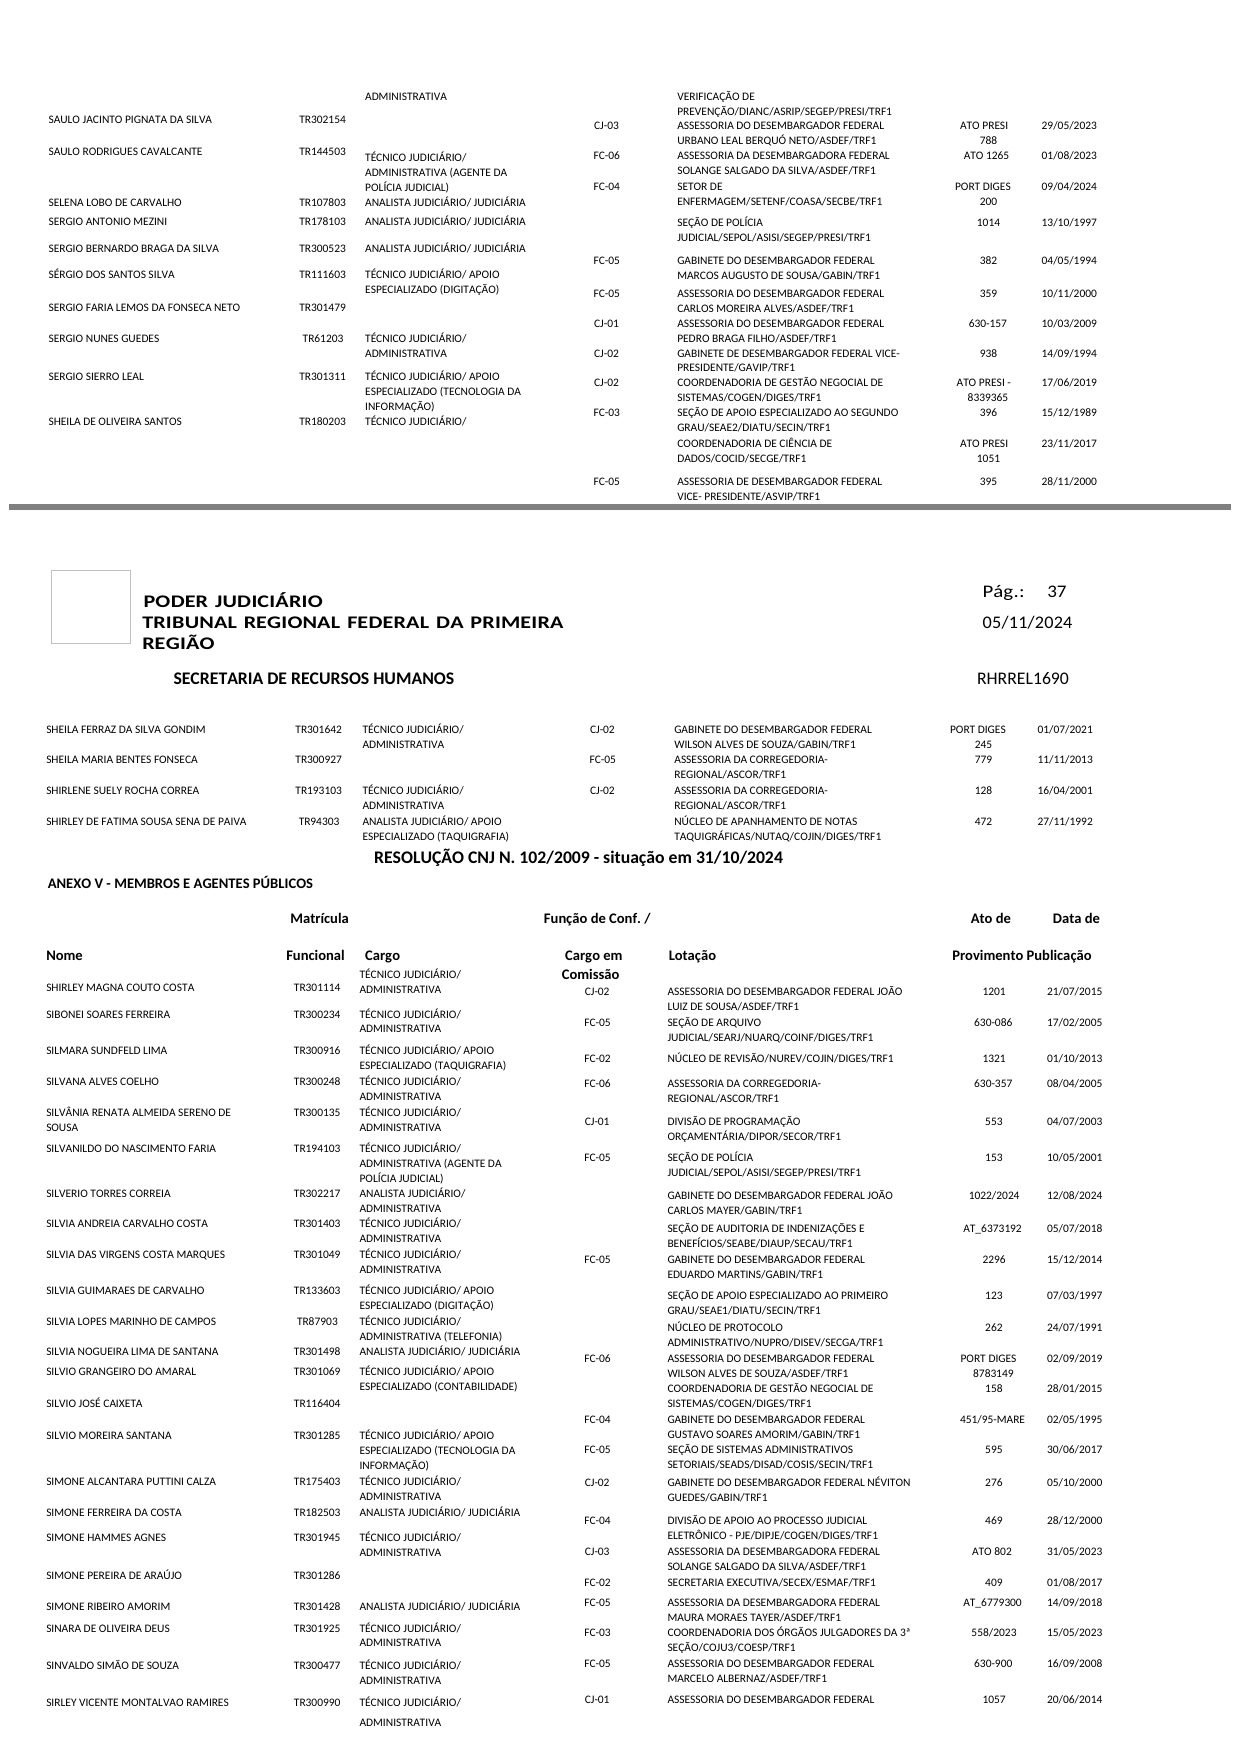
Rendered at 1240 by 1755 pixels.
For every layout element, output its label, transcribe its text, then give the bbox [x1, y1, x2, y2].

table_cell ASSESSORIA DO DESEMBARGADOR FEDERAL URBANO LEAL BERQUÓ NETO/ASDEF/TRF1 [677, 119, 955, 148]
table_cell TÉCNICO JUDICIÁRIO/ ADMINISTRATIVA (AGENTE DA POLÍCIA JUDICIAL) [359, 1142, 545, 1186]
table_cell 17/06/2019 [1041, 376, 1106, 405]
table_cell 382 [955, 254, 1041, 286]
table_cell ATO 1265 [955, 148, 1041, 179]
table_cell TÉCNICO JUDICIÁRIO/ APOIO ESPECIALIZADO (TECNOLOGIA DA INFORMAÇÃO) [365, 369, 550, 414]
table_cell 28/01/2015 [1047, 1381, 1111, 1413]
table_cell TR300234 [286, 1007, 359, 1043]
table_cell CJ-02 [571, 376, 677, 405]
table_cell ANALISTA JUDICIÁRIO/ JUDICIÁRIA [359, 1344, 545, 1364]
table_cell TÉCNICO JUDICIÁRIO/ ADMINISTRATIVA [365, 332, 550, 369]
table_cell 21/07/2015 [1047, 984, 1111, 1016]
table_cell [359, 1568, 545, 1599]
table_cell TR301069 [286, 1364, 359, 1397]
table_cell FC-03 [571, 405, 677, 436]
table_cell SHEILA MARIA BENTES FONSECA [46, 752, 295, 783]
table_cell 10/03/2009 [1041, 316, 1106, 346]
table_cell TÉCNICO JUDICIÁRIO/ APOIO ESPECIALIZADO (DIGITAÇÃO) [359, 1283, 545, 1314]
table_cell FC-05 [562, 1656, 667, 1692]
table_cell SILVANILDO DO NASCIMENTO FARIA [46, 1142, 286, 1186]
table_cell [562, 1381, 667, 1413]
table_cell SIMONE ALCANTARA PUTTINI CALZA [46, 1474, 286, 1506]
table_header [46, 932, 553, 1715]
table_cell 276 [952, 1475, 1047, 1513]
table_cell 1057 [952, 1693, 1047, 1715]
table_cell ANALISTA JUDICIÁRIO/ ADMINISTRATIVA [359, 1186, 545, 1216]
table_cell TR300135 [286, 1106, 359, 1142]
table_cell FC-02 [562, 1576, 667, 1595]
table_cell SIMONE FERREIRA DA COSTA [46, 1506, 286, 1530]
table_cell [571, 89, 677, 119]
table_cell PORT DIGES 200 [955, 180, 1041, 216]
table_cell ANALISTA JUDICIÁRIO/ JUDICIÁRIA [365, 241, 550, 267]
table_cell 16/04/2001 [1037, 784, 1094, 815]
table_cell GABINETE DO DESEMBARGADOR FEDERAL GUSTAVO SOARES AMORIM/GABIN/TRF1 [667, 1413, 952, 1442]
table_cell SIBONEI SOARES FERREIRA [46, 1007, 286, 1043]
table_cell CJ-02 [571, 346, 677, 376]
table_cell GABINETE DO DESEMBARGADOR FEDERAL NÉVITON GUEDES/GABIN/TRF1 [667, 1475, 952, 1513]
table_cell ANALISTA JUDICIÁRIO/ JUDICIÁRIA [359, 1600, 545, 1621]
table_cell TR301945 [286, 1530, 359, 1568]
table_cell 16/09/2008 [1047, 1656, 1111, 1692]
table_cell 2296 [952, 1253, 1047, 1289]
table_header [48, 89, 561, 504]
table_cell TR302154 [291, 113, 365, 144]
table_cell AT_6373192 [952, 1221, 1047, 1252]
table_cell 553 [952, 1114, 1047, 1150]
table_cell ASSESSORIA DO DESEMBARGADOR FEDERAL WILSON ALVES DE SOUZA/ASDEF/TRF1 [667, 1352, 952, 1381]
table_cell COORDENADORIA DE GESTÃO NEGOCIAL DE SISTEMAS/COGEN/DIGES/TRF1 [667, 1381, 952, 1413]
table_cell 451/95-MARE [952, 1413, 1047, 1442]
table_cell TR61203 [291, 332, 365, 369]
table_cell 07/03/1997 [1047, 1289, 1111, 1320]
table_cell DIVISÃO DE PROGRAMAÇÃO ORÇAMENTÁRIA/DIPOR/SECOR/TRF1 [667, 1114, 952, 1150]
table_cell 15/05/2023 [1047, 1625, 1111, 1656]
table_cell 472 [947, 815, 1037, 846]
table_cell FC-05 [589, 752, 674, 783]
table_cell [291, 89, 365, 113]
table_cell COORDENADORIA DOS ÓRGÃOS JULGADORES DA 3ª SEÇÃO/COJU3/COESP/TRF1 [667, 1625, 952, 1656]
table_cell 17/02/2005 [1047, 1016, 1111, 1052]
table_cell 05/07/2018 [1047, 1221, 1111, 1252]
table_cell 27/11/1992 [1037, 815, 1094, 846]
table_cell 1321 [952, 1052, 1047, 1076]
table_cell 779 [947, 752, 1037, 783]
table_cell TÉCNICO JUDICIÁRIO/ ADMINISTRATIVA (TELEFONIA) [359, 1315, 545, 1344]
table_cell SERGIO FARIA LEMOS DA FONSECA NETO [48, 300, 291, 332]
table_cell NÚCLEO DE REVISÃO/NUREV/COJIN/DIGES/TRF1 [667, 1052, 952, 1076]
table_cell 630-900 [952, 1656, 1047, 1692]
table_cell ASSESSORIA DA CORREGEDORIA- REGIONAL/ASCOR/TRF1 [667, 1076, 952, 1114]
table_cell ASSESSORIA DE DESEMBARGADOR FEDERAL VICE- PRESIDENTE/ASVIP/TRF1 [677, 474, 955, 504]
table_cell [365, 300, 550, 332]
table_cell 01/10/2013 [1047, 1052, 1111, 1076]
table_cell TR300248 [286, 1074, 359, 1106]
table_cell TR111603 [291, 267, 365, 300]
table_cell SERGIO NUNES GUEDES [48, 332, 291, 369]
table_cell 29/05/2023 [1041, 119, 1106, 148]
table_cell 359 [955, 286, 1041, 316]
table_cell 128 [947, 784, 1037, 815]
table_cell 595 [952, 1443, 1047, 1475]
table_cell CJ-03 [562, 1544, 667, 1576]
table_header Lotação [667, 947, 952, 984]
table_cell TR175403 [286, 1474, 359, 1506]
table_cell ATO PRESI 1051 [955, 436, 1041, 474]
table_cell TR194103 [286, 1142, 359, 1186]
table_cell SILVERIO TORRES CORREIA [46, 1186, 286, 1216]
table_cell 395 [955, 474, 1041, 504]
table_cell [571, 216, 677, 253]
table_cell TR107803 [291, 195, 365, 215]
table_cell SEÇÃO DE POLÍCIA JUDICIAL/SEPOL/ASISI/SEGEP/PRESI/TRF1 [677, 216, 955, 253]
table_cell PORT DIGES 8783149 [952, 1352, 1047, 1381]
table_cell SEÇÃO DE ARQUIVO JUDICIAL/SEARJ/NUARQ/COINF/DIGES/TRF1 [667, 1016, 952, 1052]
table_cell TR300916 [286, 1043, 359, 1074]
table_cell 558/2023 [952, 1625, 1047, 1656]
table_cell SIMONE PEREIRA DE ARAÚJO [46, 1568, 286, 1599]
table_cell TÉCNICO JUDICIÁRIO/ APOIO ESPECIALIZADO (TAQUIGRAFIA) [359, 1043, 545, 1074]
table_cell SILVIA LOPES MARINHO DE CAMPOS [46, 1315, 286, 1344]
table_cell 14/09/1994 [1041, 346, 1106, 376]
table_cell ADMINISTRATIVA [365, 89, 550, 113]
table_cell ANALISTA JUDICIÁRIO/ JUDICIÁRIA [365, 215, 550, 241]
table_cell 02/09/2019 [1047, 1352, 1111, 1381]
table_cell TÉCNICO JUDICIÁRIO/ ADMINISTRATIVA [359, 1530, 545, 1568]
table_cell TR301311 [291, 369, 365, 414]
table_cell TÉCNICO JUDICIÁRIO/ ADMINISTRATIVA [359, 1216, 545, 1247]
table_cell CJ-01 [571, 316, 677, 346]
table_cell 396 [955, 405, 1041, 436]
table_cell SHEILA DE OLIVEIRA SANTOS [48, 414, 291, 429]
table_cell AT_6779300 [952, 1595, 1047, 1625]
table_cell CJ-02 [562, 984, 667, 1016]
table_cell [562, 1320, 667, 1352]
table_cell NÚCLEO DE APANHAMENTO DE NOTAS TAQUIGRÁFICAS/NUTAQ/COJIN/DIGES/TRF1 [674, 815, 947, 846]
table_cell 938 [955, 346, 1041, 376]
table_cell TÉCNICO JUDICIÁRIO/ ADMINISTRATIVA [359, 1074, 545, 1106]
text Matrícula Função de Conf. / Ato de Data de [46, 901, 1100, 929]
table_cell 10/05/2001 [1047, 1150, 1111, 1188]
table_cell SERGIO SIERRO LEAL [48, 369, 291, 414]
table_cell TR133603 [286, 1283, 359, 1314]
table_cell [359, 1397, 545, 1428]
table_cell TR301049 [286, 1247, 359, 1283]
table_cell TR180203 [291, 414, 365, 429]
table_cell 31/05/2023 [1047, 1544, 1111, 1576]
table_cell 153 [952, 1150, 1047, 1188]
table_cell ASSESSORIA DA DESEMBARGADORA FEDERAL SOLANGE SALGADO DA SILVA/ASDEF/TRF1 [667, 1544, 952, 1576]
table_cell SILVIO JOSÉ CAIXETA [46, 1397, 286, 1428]
table_cell FC-03 [562, 1625, 667, 1656]
table_cell SINARA DE OLIVEIRA DEUS [46, 1621, 286, 1659]
table_cell FC-04 [571, 180, 677, 216]
table_cell ATO 802 [952, 1544, 1047, 1576]
table_cell SHIRLEY DE FATIMA SOUSA SENA DE PAIVA [46, 815, 295, 846]
table_cell TR193103 [295, 784, 362, 815]
table_cell TR302217 [286, 1186, 359, 1216]
table_cell SILVIA GUIMARAES DE CARVALHO [46, 1283, 286, 1314]
table_cell CJ-02 [589, 784, 674, 815]
table_cell 09/04/2024 [1041, 180, 1106, 216]
table_cell 28/11/2000 [1041, 474, 1106, 504]
table_cell SELENA LOBO DE CARVALHO [48, 195, 291, 215]
table_cell 04/05/1994 [1041, 254, 1106, 286]
table_cell GABINETE DE DESEMBARGADOR FEDERAL VICE- PRESIDENTE/GAVIP/TRF1 [677, 346, 955, 376]
table_cell [1041, 89, 1106, 119]
table_header SHEILA FERRAZ DA SILVA GONDIM [46, 722, 295, 752]
table_cell 10/11/2000 [1041, 286, 1106, 316]
table_cell TÉCNICO JUDICIÁRIO/ [365, 414, 550, 429]
table_cell SILVIO MOREIRA SANTANA [46, 1428, 286, 1474]
table_cell TR182503 [286, 1506, 359, 1530]
table_cell 123 [952, 1289, 1047, 1320]
table_cell ASSESSORIA DO DESEMBARGADOR FEDERAL JOÃO LUIZ DE SOUSA/ASDEF/TRF1 [667, 984, 952, 1016]
table_cell TÉCNICO JUDICIÁRIO/ ADMINISTRATIVA [359, 1247, 545, 1283]
table_header TR301642 [295, 722, 362, 752]
table_cell SIMONE HAMMES AGNES [46, 1530, 286, 1568]
table_cell GABINETE DO DESEMBARGADOR FEDERAL MARCOS AUGUSTO DE SOUSA/GABIN/TRF1 [677, 254, 955, 286]
table_cell ASSESSORIA DA CORREGEDORIA- REGIONAL/ASCOR/TRF1 [674, 752, 947, 783]
table_cell TÉCNICO JUDICIÁRIO/ APOIO ESPECIALIZADO (DIGITAÇÃO) [365, 267, 550, 300]
table_cell 24/07/1991 [1047, 1320, 1111, 1352]
table_cell ASSESSORIA DO DESEMBARGADOR FEDERAL PEDRO BRAGA FILHO/ASDEF/TRF1 [677, 316, 955, 346]
table_cell 262 [952, 1320, 1047, 1352]
table_cell SAULO RODRIGUES CAVALCANTE [48, 144, 291, 195]
table_cell FC-06 [571, 148, 677, 179]
table_cell ASSESSORIA DA CORREGEDORIA- REGIONAL/ASCOR/TRF1 [674, 784, 947, 815]
table_cell ANALISTA JUDICIÁRIO/ JUDICIÁRIA [365, 195, 550, 215]
table_header PORT DIGES 245 [947, 722, 1037, 752]
table_cell ATO PRESI - 8339365 [955, 376, 1041, 405]
table_cell SEÇÃO DE APOIO ESPECIALIZADO AO PRIMEIRO GRAU/SEAE1/DIATU/SECIN/TRF1 [667, 1289, 952, 1320]
table_cell 01/08/2023 [1041, 148, 1106, 179]
table_cell FC-05 [562, 1443, 667, 1475]
table_cell TR94303 [295, 815, 362, 846]
table_cell CJ-01 [562, 1114, 667, 1150]
table_cell TÉCNICO JUDICIÁRIO/ [359, 1695, 545, 1715]
table_cell ASSESSORIA DO DESEMBARGADOR FEDERAL CARLOS MOREIRA ALVES/ASDEF/TRF1 [677, 286, 955, 316]
table_cell SILMARA SUNDFELD LIMA [46, 1043, 286, 1074]
table_cell ASSESSORIA DA DESEMBARGADORA FEDERAL SOLANGE SALGADO DA SILVA/ASDEF/TRF1 [677, 148, 955, 179]
table_header Cargo [359, 947, 545, 968]
table_cell TÉCNICO JUDICIÁRIO/ APOIO ESPECIALIZADO (CONTABILIDADE) [359, 1364, 545, 1397]
table_header 01/07/2021 [1037, 722, 1094, 752]
table_cell 13/10/1997 [1041, 216, 1106, 253]
subtitle ANEXO V - MEMBROS E AGENTES PÚBLICOS [48, 875, 1100, 892]
table_cell CJ-01 [562, 1693, 667, 1715]
table_cell FC-05 [571, 286, 677, 316]
table_cell SEÇÃO DE AUDITORIA DE INDENIZAÇÕES E BENEFÍCIOS/SEABE/DIAUP/SECAU/TRF1 [667, 1221, 952, 1252]
table_cell TR301285 [286, 1428, 359, 1474]
table_cell FC-04 [562, 1513, 667, 1544]
text RESOLUÇÃO CNJ N. 102/2009 - situação em 31/10/2024 [79, 846, 1078, 868]
table_cell 02/05/1995 [1047, 1413, 1111, 1442]
table_cell 1014 [955, 216, 1041, 253]
table_cell GABINETE DO DESEMBARGADOR FEDERAL JOÃO CARLOS MAYER/GABIN/TRF1 [667, 1188, 952, 1221]
table_cell [955, 89, 1041, 119]
table_cell FC-05 [571, 254, 677, 286]
table_cell TÉCNICO JUDICIÁRIO/ ADMINISTRATIVA (AGENTE DA POLÍCIA JUDICIAL) [365, 144, 550, 195]
table_cell 1022/2024 [952, 1188, 1047, 1221]
table_cell 12/08/2024 [1047, 1188, 1111, 1221]
table_cell SEÇÃO DE APOIO ESPECIALIZADO AO SEGUNDO GRAU/SEAE2/DIATU/SECIN/TRF1 [677, 405, 955, 436]
table_cell FC-05 [562, 1253, 667, 1289]
table_cell SAULO JACINTO PIGNATA DA SILVA [48, 113, 291, 144]
table_header TÉCNICO JUDICIÁRIO/ ADMINISTRATIVA [362, 722, 589, 752]
table_cell SÉRGIO DOS SANTOS SILVA [48, 267, 291, 300]
table_cell SILVIA NOGUEIRA LIMA DE SANTANA [46, 1344, 286, 1364]
table_cell SHIRLEY MAGNA COUTO COSTA [46, 968, 286, 1007]
table_cell TR144503 [291, 144, 365, 195]
table_cell 04/07/2003 [1047, 1114, 1111, 1150]
table_cell SILVIA DAS VIRGENS COSTA MARQUES [46, 1247, 286, 1283]
table_cell 08/04/2005 [1047, 1076, 1111, 1114]
table_header GABINETE DO DESEMBARGADOR FEDERAL WILSON ALVES DE SOUZA/GABIN/TRF1 [674, 722, 947, 752]
table_header CJ-02 [589, 722, 674, 752]
table_cell 11/11/2013 [1037, 752, 1094, 783]
table_cell FC-02 [562, 1052, 667, 1076]
table_cell 409 [952, 1576, 1047, 1595]
table_cell TÉCNICO JUDICIÁRIO/ APOIO ESPECIALIZADO (TECNOLOGIA DA INFORMAÇÃO) [359, 1428, 545, 1474]
table_cell 1201 [952, 984, 1047, 1016]
table_cell TÉCNICO JUDICIÁRIO/ ADMINISTRATIVA [359, 1621, 545, 1659]
table_cell CJ-02 [562, 1475, 667, 1513]
table_cell FC-05 [571, 474, 677, 504]
table_cell TR116404 [286, 1397, 359, 1428]
table_cell 15/12/2014 [1047, 1253, 1111, 1289]
table_cell 15/12/1989 [1041, 405, 1106, 436]
table_cell TR301403 [286, 1216, 359, 1247]
table_header [553, 932, 1111, 1715]
table_cell 20/06/2014 [1047, 1693, 1111, 1715]
table_cell TÉCNICO JUDICIÁRIO/ ADMINISTRATIVA [359, 1474, 545, 1506]
table_cell SILVIA ANDREIA CARVALHO COSTA [46, 1216, 286, 1247]
table_cell [48, 89, 291, 113]
table_cell TR178103 [291, 215, 365, 241]
table_header Cargo em Comissão [562, 947, 667, 984]
table_cell FC-05 [562, 1150, 667, 1188]
table_cell SILVIO GRANGEIRO DO AMARAL [46, 1364, 286, 1397]
table_cell TR301479 [291, 300, 365, 332]
table_cell [365, 113, 550, 144]
table_cell TÉCNICO JUDICIÁRIO/ ADMINISTRATIVA [362, 784, 589, 815]
table_cell SIRLEY VICENTE MONTALVAO RAMIRES [46, 1695, 286, 1715]
table_cell TR300523 [291, 241, 365, 267]
table_cell TR301114 [286, 968, 359, 1007]
table_cell TR301286 [286, 1568, 359, 1599]
table_cell SINVALDO SIMÃO DE SOUZA [46, 1659, 286, 1695]
table_cell SECRETARIA EXECUTIVA/SECEX/ESMAF/TRF1 [667, 1576, 952, 1595]
table_cell [362, 752, 589, 783]
table_cell TÉCNICO JUDICIÁRIO/ ADMINISTRATIVA [359, 1106, 545, 1142]
table_cell SEÇÃO DE SISTEMAS ADMINISTRATIVOS SETORIAIS/SEADS/DISAD/COSIS/SECIN/TRF1 [667, 1443, 952, 1475]
table_cell SERGIO ANTONIO MEZINI [48, 215, 291, 241]
table_cell TR301498 [286, 1344, 359, 1364]
table_cell [571, 436, 677, 474]
table_cell 30/06/2017 [1047, 1443, 1111, 1475]
table_cell ATO PRESI 788 [955, 119, 1041, 148]
table_cell ASSESSORIA DO DESEMBARGADOR FEDERAL MARCELO ALBERNAZ/ASDEF/TRF1 [667, 1656, 952, 1692]
table_header Funcional [286, 947, 359, 968]
table_header Nome [46, 947, 286, 968]
table_cell FC-05 [562, 1595, 667, 1625]
table_cell 158 [952, 1381, 1047, 1413]
table_cell COORDENADORIA DE GESTÃO NEGOCIAL DE SISTEMAS/COGEN/DIGES/TRF1 [677, 376, 955, 405]
table_cell [562, 1221, 667, 1252]
table_cell TR300477 [286, 1659, 359, 1695]
table_header [561, 89, 1106, 504]
table_cell GABINETE DO DESEMBARGADOR FEDERAL EDUARDO MARTINS/GABIN/TRF1 [667, 1253, 952, 1289]
table_cell NÚCLEO DE PROTOCOLO ADMINISTRATIVO/NUPRO/DISEV/SECGA/TRF1 [667, 1320, 952, 1352]
table_cell TÉCNICO JUDICIÁRIO/ ADMINISTRATIVA [359, 968, 545, 1007]
table_cell ASSESSORIA DA DESEMBARGADORA FEDERAL MAURA MORAES TAYER/ASDEF/TRF1 [667, 1595, 952, 1625]
table_cell DIVISÃO DE APOIO AO PROCESSO JUDICIAL ELETRÔNICO - PJE/DIPJE/COGEN/DIGES/TRF1 [667, 1513, 952, 1544]
table_cell 14/09/2018 [1047, 1595, 1111, 1625]
table_cell 630-357 [952, 1076, 1047, 1114]
text SECRETARIA DE RECURSOS HUMANOS RHRREL1690 [46, 662, 1100, 690]
table_cell SILVÂNIA RENATA ALMEIDA SERENO DE SOUSA [46, 1106, 286, 1142]
table_cell TR87903 [286, 1315, 359, 1344]
table_cell SEÇÃO DE POLÍCIA JUDICIAL/SEPOL/ASISI/SEGEP/PRESI/TRF1 [667, 1150, 952, 1188]
table_header Provimento Publicação [952, 947, 1111, 984]
table_cell SIMONE RIBEIRO AMORIM [46, 1600, 286, 1621]
table_cell TR301925 [286, 1621, 359, 1659]
table_cell COORDENADORIA DE CIÊNCIA DE DADOS/COCID/SECGE/TRF1 [677, 436, 955, 474]
table_cell 01/08/2017 [1047, 1576, 1111, 1595]
table_cell SILVANA ALVES COELHO [46, 1074, 286, 1106]
table_cell 469 [952, 1513, 1047, 1544]
table_cell CJ-03 [571, 119, 677, 148]
table_cell FC-06 [562, 1352, 667, 1381]
table_cell SHIRLENE SUELY ROCHA CORREA [46, 784, 295, 815]
table_cell TR300990 [286, 1695, 359, 1715]
table_cell VERIFICAÇÃO DE PREVENÇÃO/DIANC/ASRIP/SEGEP/PRESI/TRF1 [677, 89, 955, 119]
table_cell 28/12/2000 [1047, 1513, 1111, 1544]
table_cell ANALISTA JUDICIÁRIO/ APOIO ESPECIALIZADO (TAQUIGRAFIA) [362, 815, 589, 846]
table_cell ASSESSORIA DO DESEMBARGADOR FEDERAL [667, 1693, 952, 1715]
table_cell SERGIO BERNARDO BRAGA DA SILVA [48, 241, 291, 267]
table_cell [562, 1188, 667, 1221]
table_cell [562, 1289, 667, 1320]
table_cell [589, 815, 674, 846]
table_cell TR301428 [286, 1600, 359, 1621]
table_cell 05/10/2000 [1047, 1475, 1111, 1513]
table_cell 630-157 [955, 316, 1041, 346]
table_cell FC-06 [562, 1076, 667, 1114]
table_cell ANALISTA JUDICIÁRIO/ JUDICIÁRIA [359, 1506, 545, 1530]
table_cell TR300927 [295, 752, 362, 783]
table_cell FC-05 [562, 1016, 667, 1052]
table_cell 630-086 [952, 1016, 1047, 1052]
table_cell SETOR DE ENFERMAGEM/SETENF/COASA/SECBE/TRF1 [677, 180, 955, 216]
table_cell TÉCNICO JUDICIÁRIO/ ADMINISTRATIVA [359, 1659, 545, 1695]
table_cell FC-04 [562, 1413, 667, 1442]
table_cell TÉCNICO JUDICIÁRIO/ ADMINISTRATIVA [359, 1007, 545, 1043]
table_cell 23/11/2017 [1041, 436, 1106, 474]
